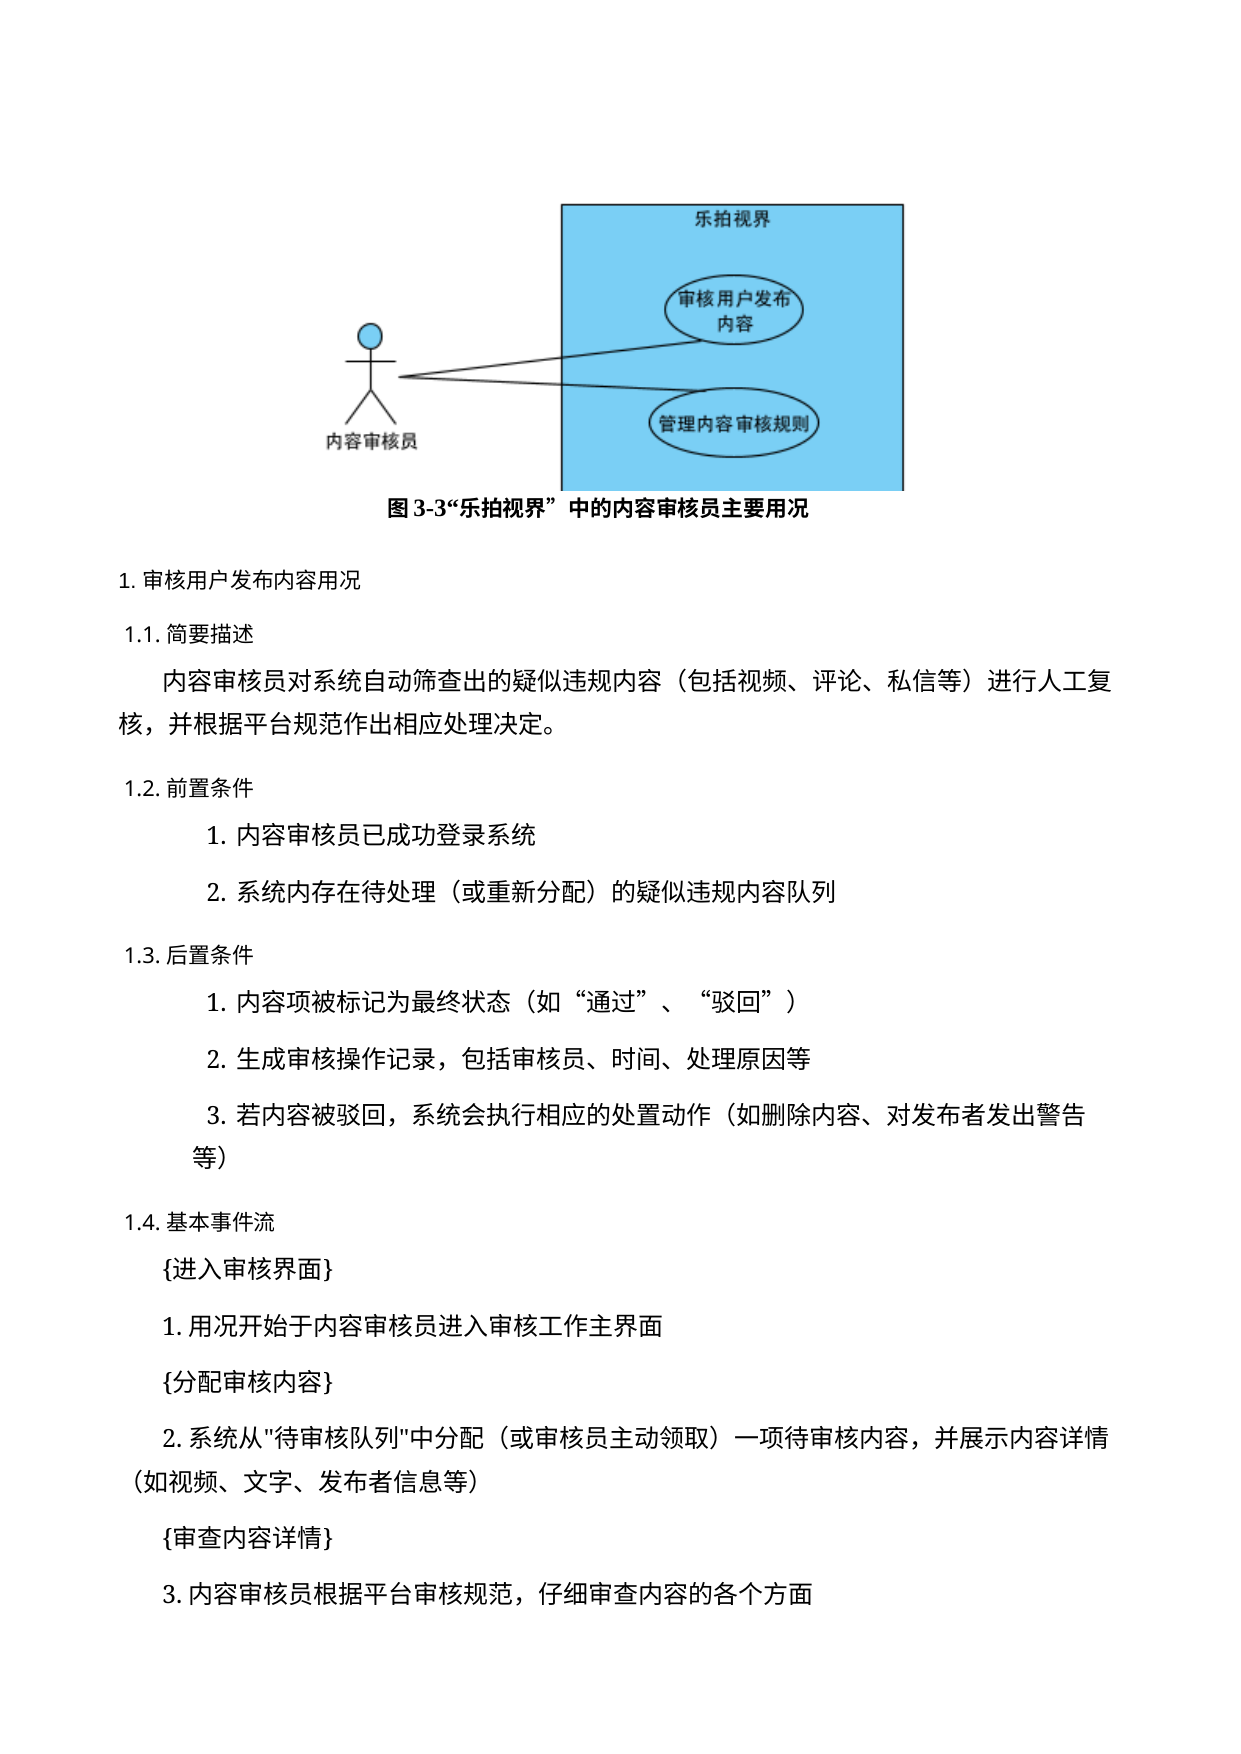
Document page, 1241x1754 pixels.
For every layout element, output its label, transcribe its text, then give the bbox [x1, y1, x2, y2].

list 若内容被驳回，系统会执行相应的处置动作（如删除内容、对发布者发出警告等） [162, 1096, 1122, 1175]
subtitle 审核用户发布内容用况 [118, 563, 1122, 594]
text 2. 系统从"待审核队列"中分配（或审核员主动领取）一项待审核内容，并展示内容详情（如视频、文字、发布者信息等） [118, 1419, 1122, 1498]
text 3. 内容审核员根据平台审核规范，仔细审查内容的各个方面 [118, 1575, 1122, 1611]
list 内容项被标记为最终状态（如“通过”、“驳回”） [162, 983, 1122, 1019]
list 内容审核员已成功登录系统 [162, 816, 1122, 852]
subtitle 前置条件 [118, 771, 1122, 803]
text {分配审核内容} [118, 1362, 1122, 1399]
text {进入审核界面} [118, 1250, 1122, 1286]
subtitle 后置条件 [118, 938, 1122, 970]
list 系统内存在待处理（或重新分配）的疑似违规内容队列 [162, 872, 1122, 908]
picture [292, 187, 948, 491]
list 生成审核操作记录，包括审核员、时间、处理原因等 [162, 1039, 1122, 1075]
text 1. 用况开始于内容审核员进入审核工作主界面 [118, 1306, 1122, 1342]
text 内容审核员对系统自动筛查出的疑似违规内容（包括视频、评论、私信等）进行人工复核，并根据平台规范作出相应处理决定。 [118, 662, 1122, 741]
text 图3-3“乐拍视界”中的内容审核员主要用况 [118, 491, 1122, 522]
text {审查内容详情} [118, 1518, 1122, 1555]
subtitle 简要描述 [118, 617, 1122, 649]
subtitle 基本事件流 [118, 1205, 1122, 1237]
